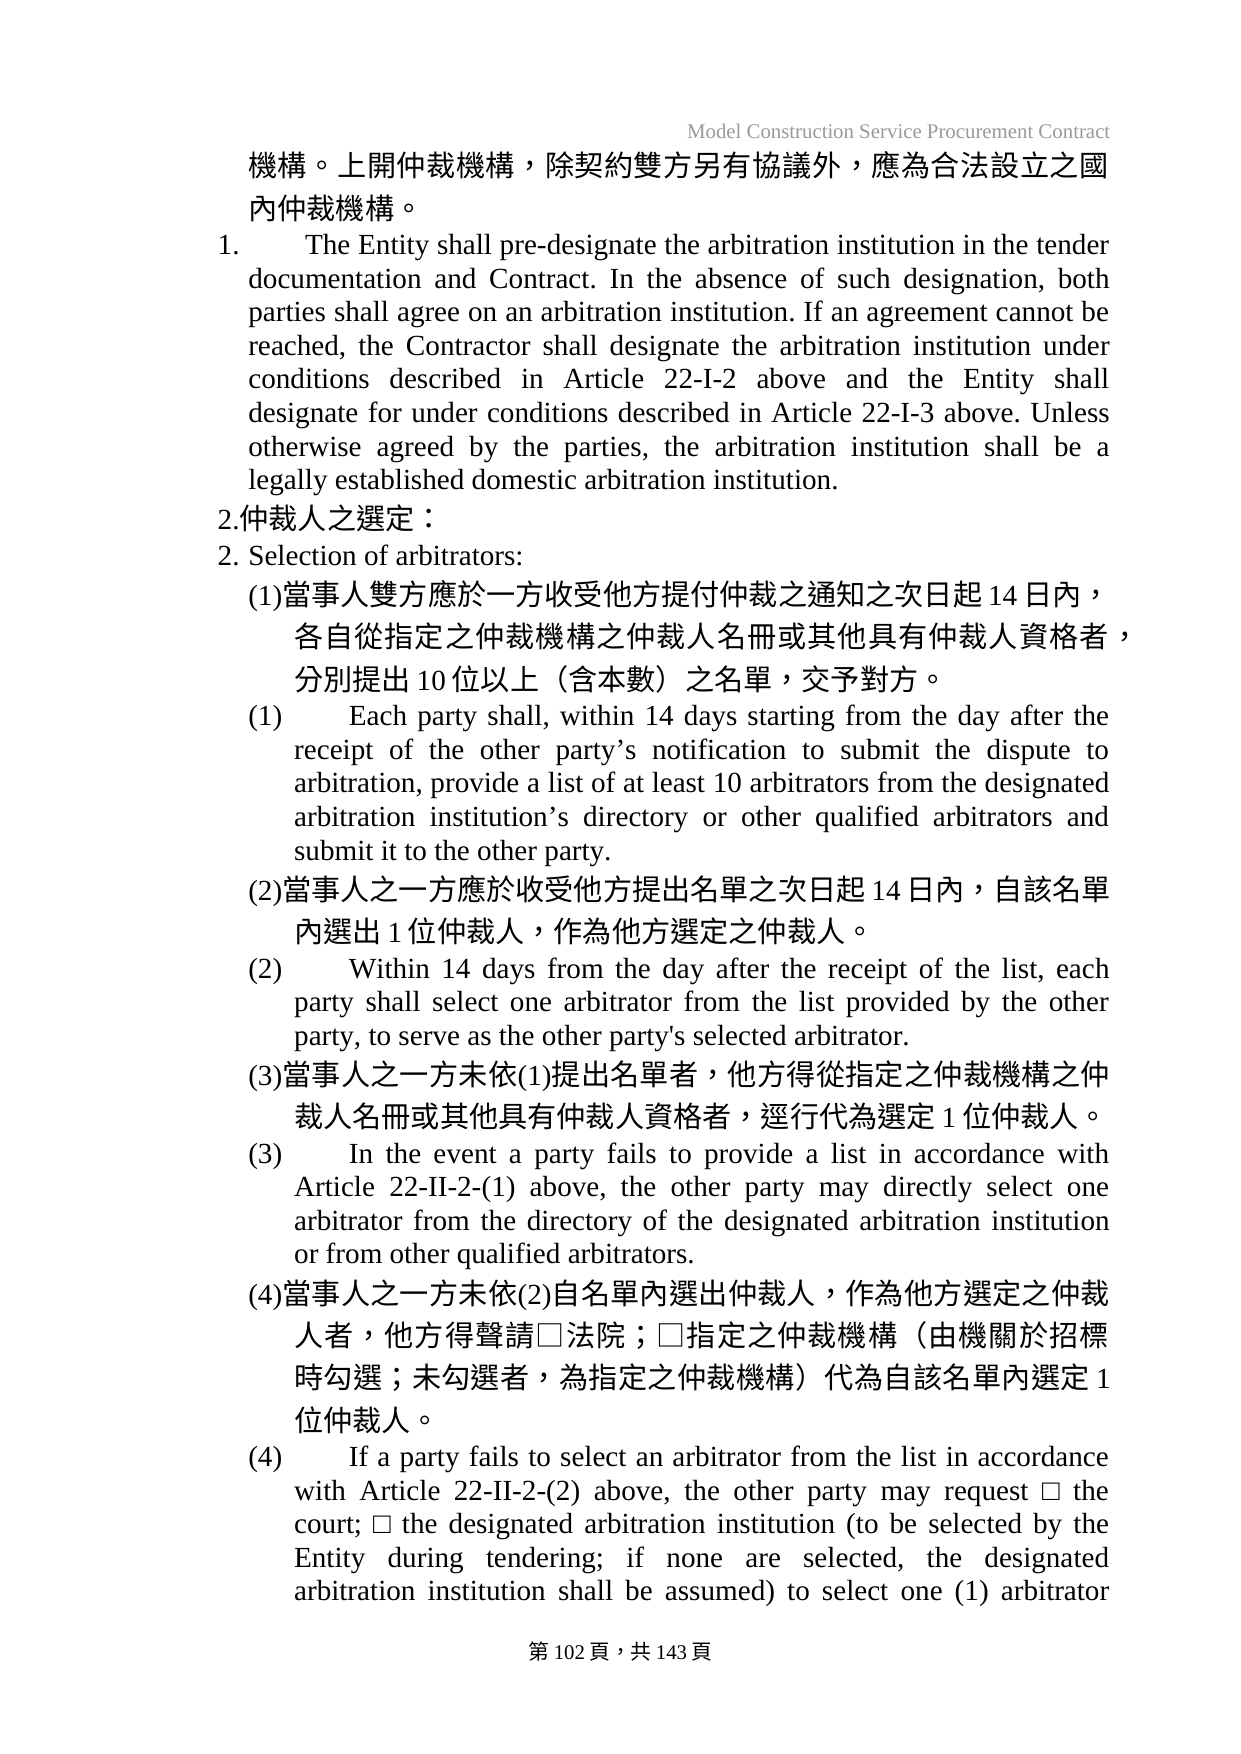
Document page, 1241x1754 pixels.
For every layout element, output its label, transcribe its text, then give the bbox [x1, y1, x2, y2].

text (4) If a party fails to select an arbitrator from the list in accordance with Article 22-II-2-(2) above, the other party may request □ the court; □ the designated arbitration institution (to be selected by the Entity during tendering; if none are selected, the designated arbitration institution shall be assumed) to select one (1) arbitrator [248, 1439, 1110, 1607]
text 機構。上開仲裁機構，除契約雙方另有協議外，應為合法設立之國內仲裁機構。 [217, 143, 1110, 227]
text 2. Selection of arbitrators: [217, 538, 1110, 572]
text (3)當事人之一方未依(1)提出名單者，他方得從指定之仲裁機構之仲裁人名冊或其他具有仲裁人資格者，逕行代為選定1位仲裁人。 [248, 1051, 1110, 1136]
text (2)當事人之一方應於收受他方提出名單之次日起14日內，自該名單內選出1位仲裁人，作為他方選定之仲裁人。 [248, 866, 1110, 951]
text (4)當事人之一方未依(2)自名單內選出仲裁人，作為他方選定之仲裁人者，他方得聲請□法院；□指定之仲裁機構（由機關於招標時勾選；未勾選者，為指定之仲裁機構）代為自該名單內選定1位仲裁人。 [248, 1270, 1110, 1439]
text (3) In the event a party fails to provide a list in accordance with Article 22-II-2-(1) above, the other party may directly select one arbitrator from the directory of the designated arbitration institution or from other qualified arbitrators. [248, 1136, 1110, 1270]
text 1. The Entity shall pre-designate the arbitration institution in the tender documentation and Contract. In the absence of such designation, both parties shall agree on an arbitration institution. If an agreement cannot be reached, the Contractor shall designate the arbitration institution under conditions described in Article 22-I-2 above and the Entity shall designate for under conditions described in Article 22-I-3 above. Unless otherwise agreed by the parties, the arbitration institution shall be a legally established domestic arbitration institution. [217, 227, 1110, 496]
text (1) Each party shall, within 14 days starting from the day after the receipt of the other party’s notification to submit the dispute to arbitration, provide a list of at least 10 arbitrators from the designated arbitration institution’s directory or other qualified arbitrators and submit it to the other party. [248, 698, 1110, 866]
text 2.仲裁人之選定： [217, 496, 1110, 538]
text (2) Within 14 days from the day after the receipt of the list, each party shall select one arbitrator from the list provided by the other party, to serve as the other party's selected arbitrator. [248, 951, 1110, 1051]
text (1)當事人雙方應於一方收受他方提付仲裁之通知之次日起14日內，各自從指定之仲裁機構之仲裁人名冊或其他具有仲裁人資格者，分別提出10位以上（含本數）之名單，交予對方。 [248, 572, 1110, 698]
